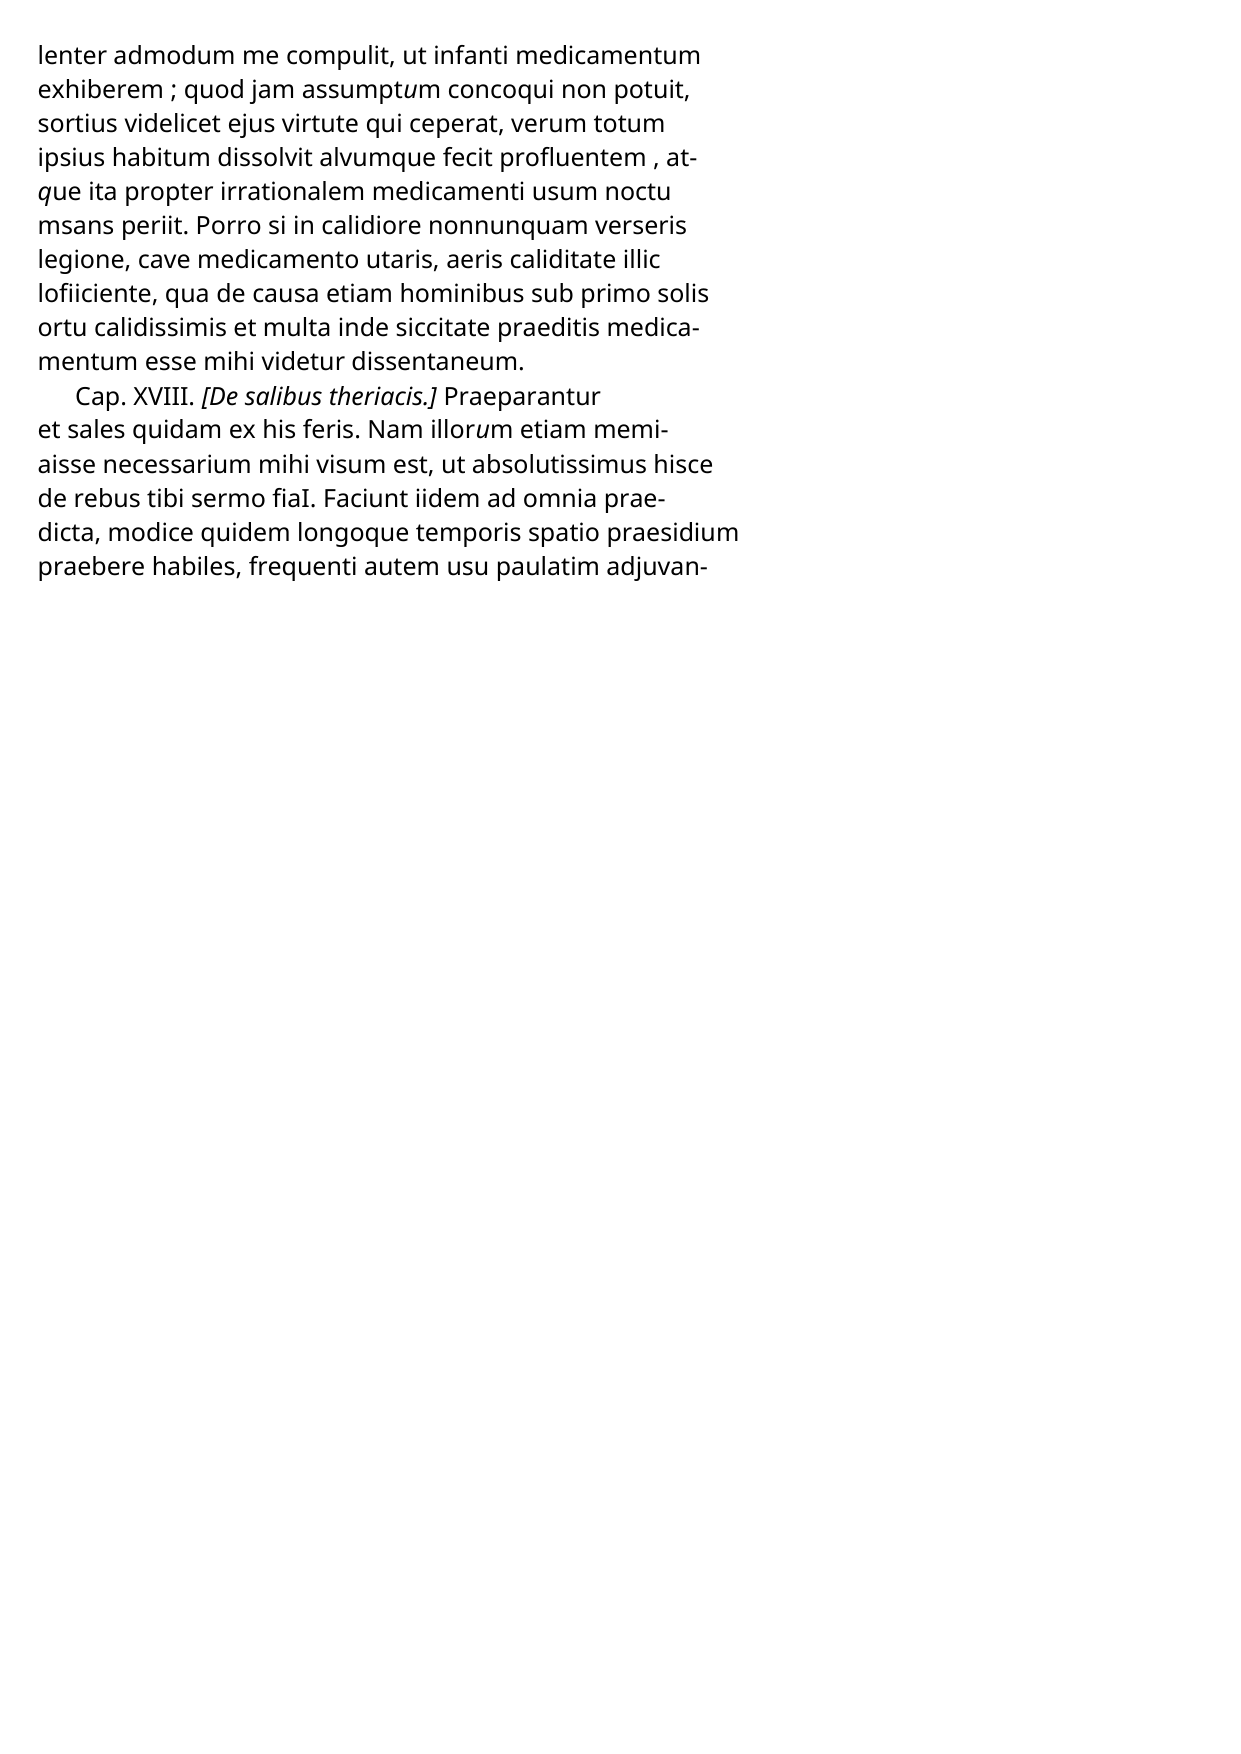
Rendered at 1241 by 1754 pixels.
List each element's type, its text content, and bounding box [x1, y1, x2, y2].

text Cap. XVIII. [De salibus theriacis.] Praeparantur et sales quidam ex his feris. Nam illorum etiam memi- aisse necessarium mihi visum est, ut absolutissimus hisce de rebus tibi sermo fiaI. Faciunt iidem ad omnia prae- dicta, modice quidem longoque temporis spatio praesidium praebere habiles, frequenti autem usu paulatim adjuvan- [37, 378, 1203, 582]
text lenter admodum me compulit, ut infanti medicamentum exhiberem ; quod jam assumptum concoqui non potuit, sortius videlicet ejus virtute qui ceperat, verum totum ipsius habitum dissolvit alvumque fecit profluentem , at- que ita propter irrationalem medicamenti usum noctu msans periit. Porro si in calidiore nonnunquam verseris legione, cave medicamento utaris, aeris caliditate illic lofiiciente, qua de causa etiam hominibus sub primo solis ortu calidissimis et multa inde siccitate praeditis medica- mentum esse mihi videtur dissentaneum. [37, 37, 1203, 378]
